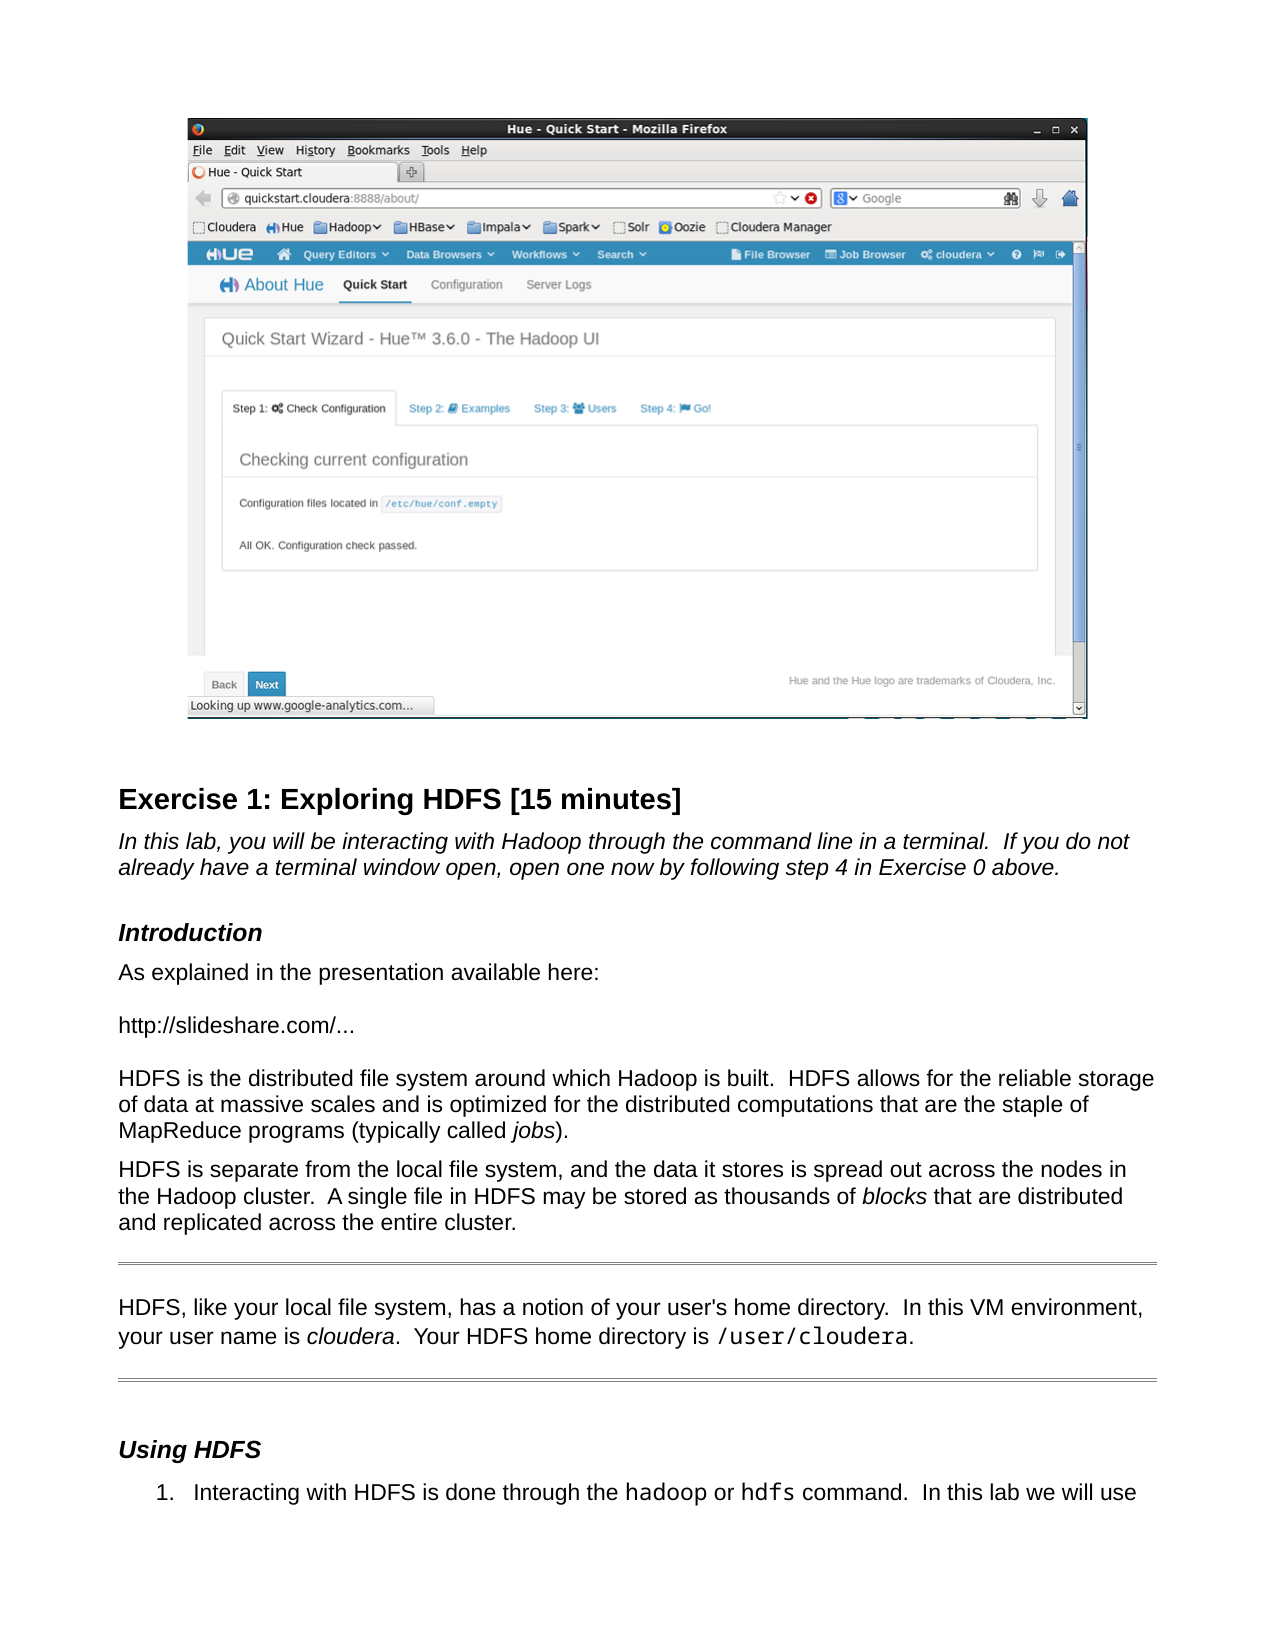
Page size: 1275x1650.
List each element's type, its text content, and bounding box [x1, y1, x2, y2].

text As explained in the presentation available here: http://slideshare.com/... HDFS is the distributed file system around which Hadoop is built. HDFS allows for the reliable storage of data at massive scales and is optimized for the distributed computations that are the staple of MapReduce programs (typically called jobs). [118, 959, 1157, 1144]
text HDFS is separate from the local file system, and the data it stores is spread out across the nodes in the Hadoop cluster. A single file in HDFS may be stored as thousands of blocks that are distributed and replicated across the entire cluster. [118, 1156, 1157, 1235]
subtitle Exercise 1: Exploring HDFS [15 minutes] [118, 782, 1157, 816]
list Interacting with HDFS is done through the hadoop or hdfs command. In this lab we will use [156, 1476, 1157, 1507]
text In this lab, you will be interacting with Hadoop through the command line in a terminal. If you do not already have a terminal window open, open one now by following step 4 in Exercise 0 above. [118, 828, 1157, 881]
picture [187, 118, 1088, 719]
subtitle Using HDFS [118, 1435, 1157, 1464]
text HDFS, like your local file system, has a notion of your user's home directory. In this VM environment, your user name is cloudera. Your HDFS home directory is /user/cloudera. [118, 1294, 1157, 1352]
subtitle Introduction [118, 918, 1157, 947]
